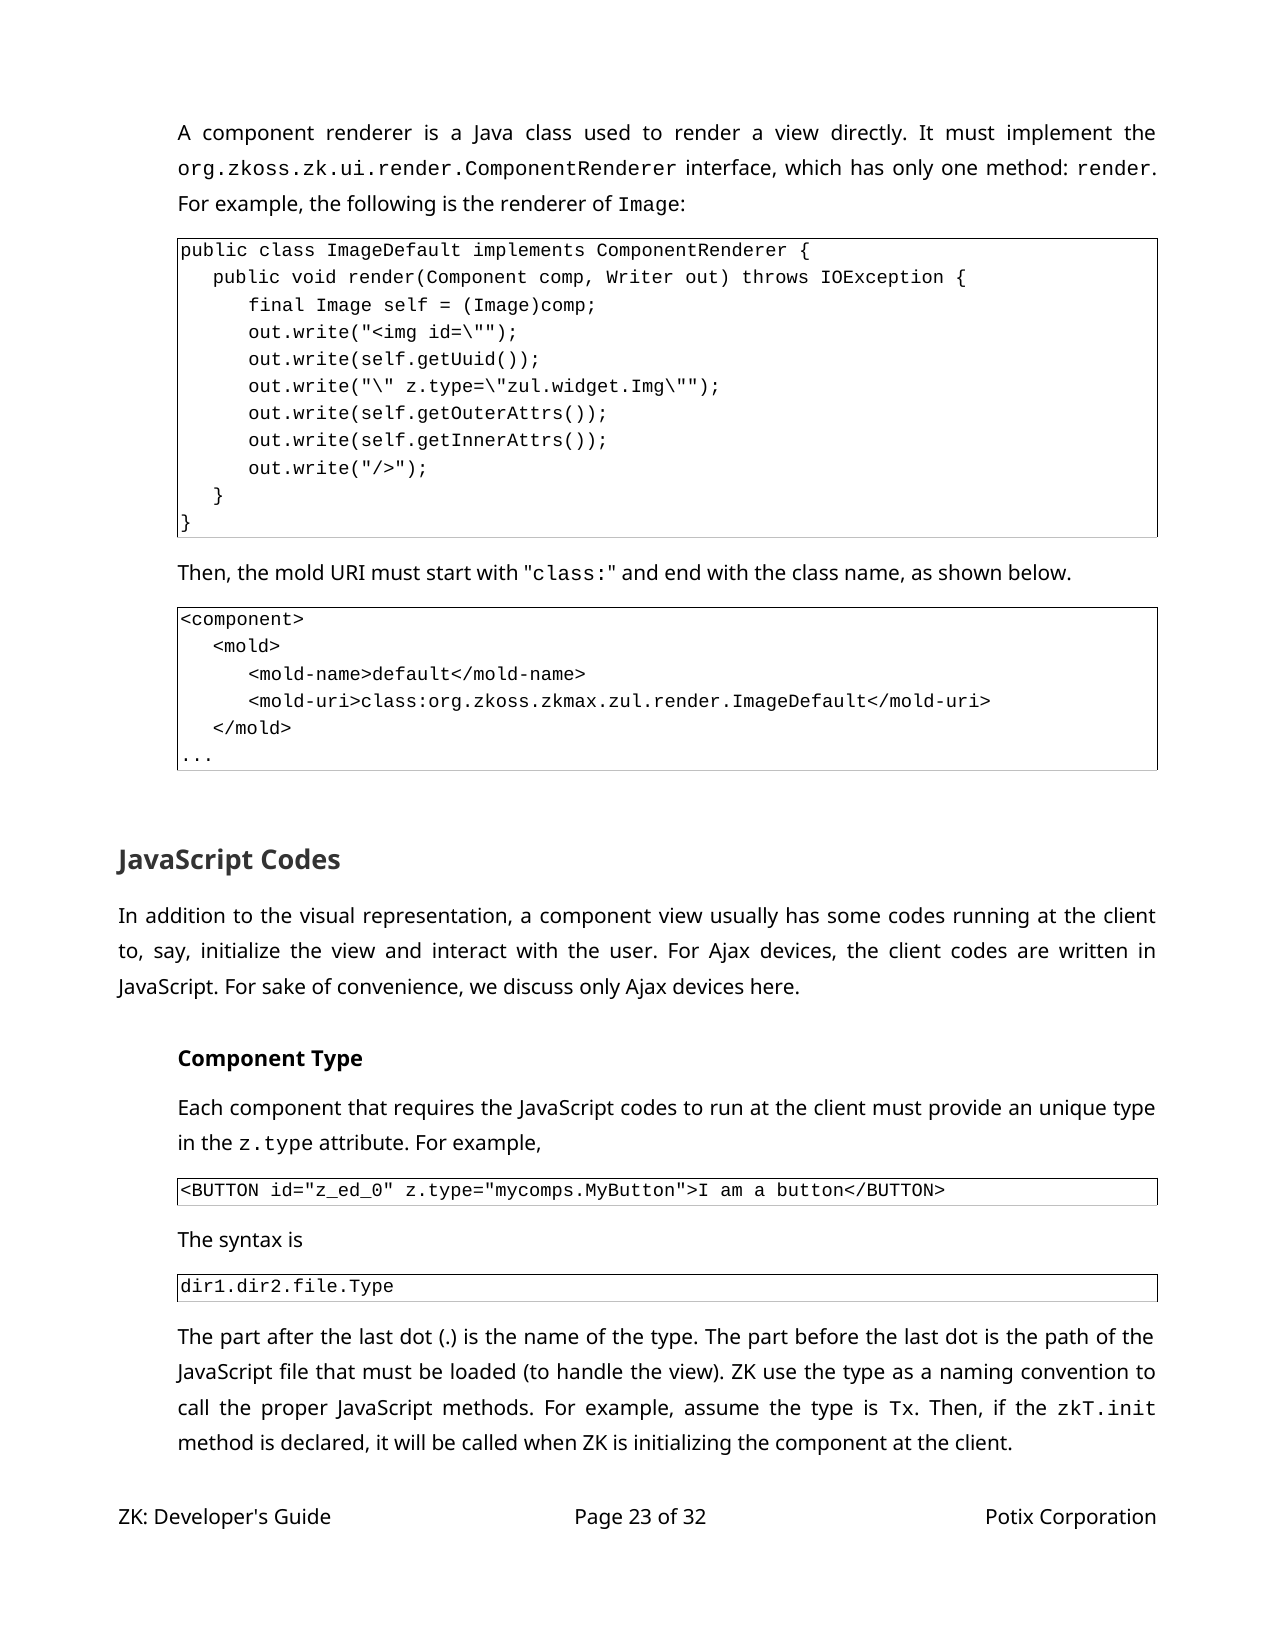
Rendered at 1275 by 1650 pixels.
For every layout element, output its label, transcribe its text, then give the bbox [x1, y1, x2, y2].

text out.write(self.getInnerAttrs()); [178, 428, 1157, 453]
text <BUTTON id="z_ed_0" z.type="mycomps.MyButton">I am a button</BUTTON> [178, 1179, 1157, 1205]
text </mold> [178, 716, 1157, 740]
text <mold-name>default</mold-name> [178, 661, 1157, 686]
text } [178, 510, 1157, 537]
text public void render(Component comp, Writer out) throws IOException { [178, 265, 1157, 289]
text } [178, 483, 1157, 507]
text out.write(self.getOuterAttrs()); [178, 401, 1157, 425]
text A component renderer is a Java class used to render a view directly. It must implement the org.zkoss.zk.ui.render.ComponentRenderer interface, which has only one method: render. For example, the following is the renderer of Image: [177, 118, 1157, 217]
text <mold> [178, 634, 1157, 658]
text In addition to the visual representation, a component view usually has some codes running at the client to, say, initialize the view and interact with the user. For Ajax devices, the client codes are written in JavaScript. For sake of convenience, we discuss only Ajax devices here. [118, 901, 1157, 1000]
text out.write("\" z.type=\"zul.widget.Img\""); [178, 374, 1157, 398]
text Each component that requires the JavaScript codes to run at the client must provide an unique type in the z.type attribute. For example, [177, 1093, 1157, 1157]
text final Image self = (Image)comp; [178, 292, 1157, 317]
text out.write("<img id=\""); [178, 319, 1157, 344]
text out.write("/>"); [178, 456, 1157, 480]
text Then, the mold URI must start with "class:" and end with the class name, as shown below. [177, 558, 1157, 586]
text The part after the last dot (.) is the name of the type. The part before the last dot is the path of the JavaScript file that must be loaded (to handle the view). ZK use the type as a naming convention to call the proper JavaScript methods. For example, assume the type is Tx. Then, if the zkT.init method is declared, it will be called when ZK is initializing the component at the client. [177, 1322, 1157, 1456]
text out.write(self.getUuid()); [178, 347, 1157, 371]
text public class ImageDefault implements ComponentRenderer { [178, 239, 1157, 262]
subtitle JavaScript Codes [118, 841, 1157, 878]
text ... [178, 743, 1157, 770]
subtitle Component Type [177, 1043, 1157, 1073]
text The syntax is [177, 1226, 1157, 1254]
text dir1.dir2.file.Type [178, 1275, 1157, 1301]
text <mold-uri>class:org.zkoss.zkmax.zul.render.ImageDefault</mold-uri> [178, 688, 1157, 713]
text <component> [178, 608, 1157, 631]
